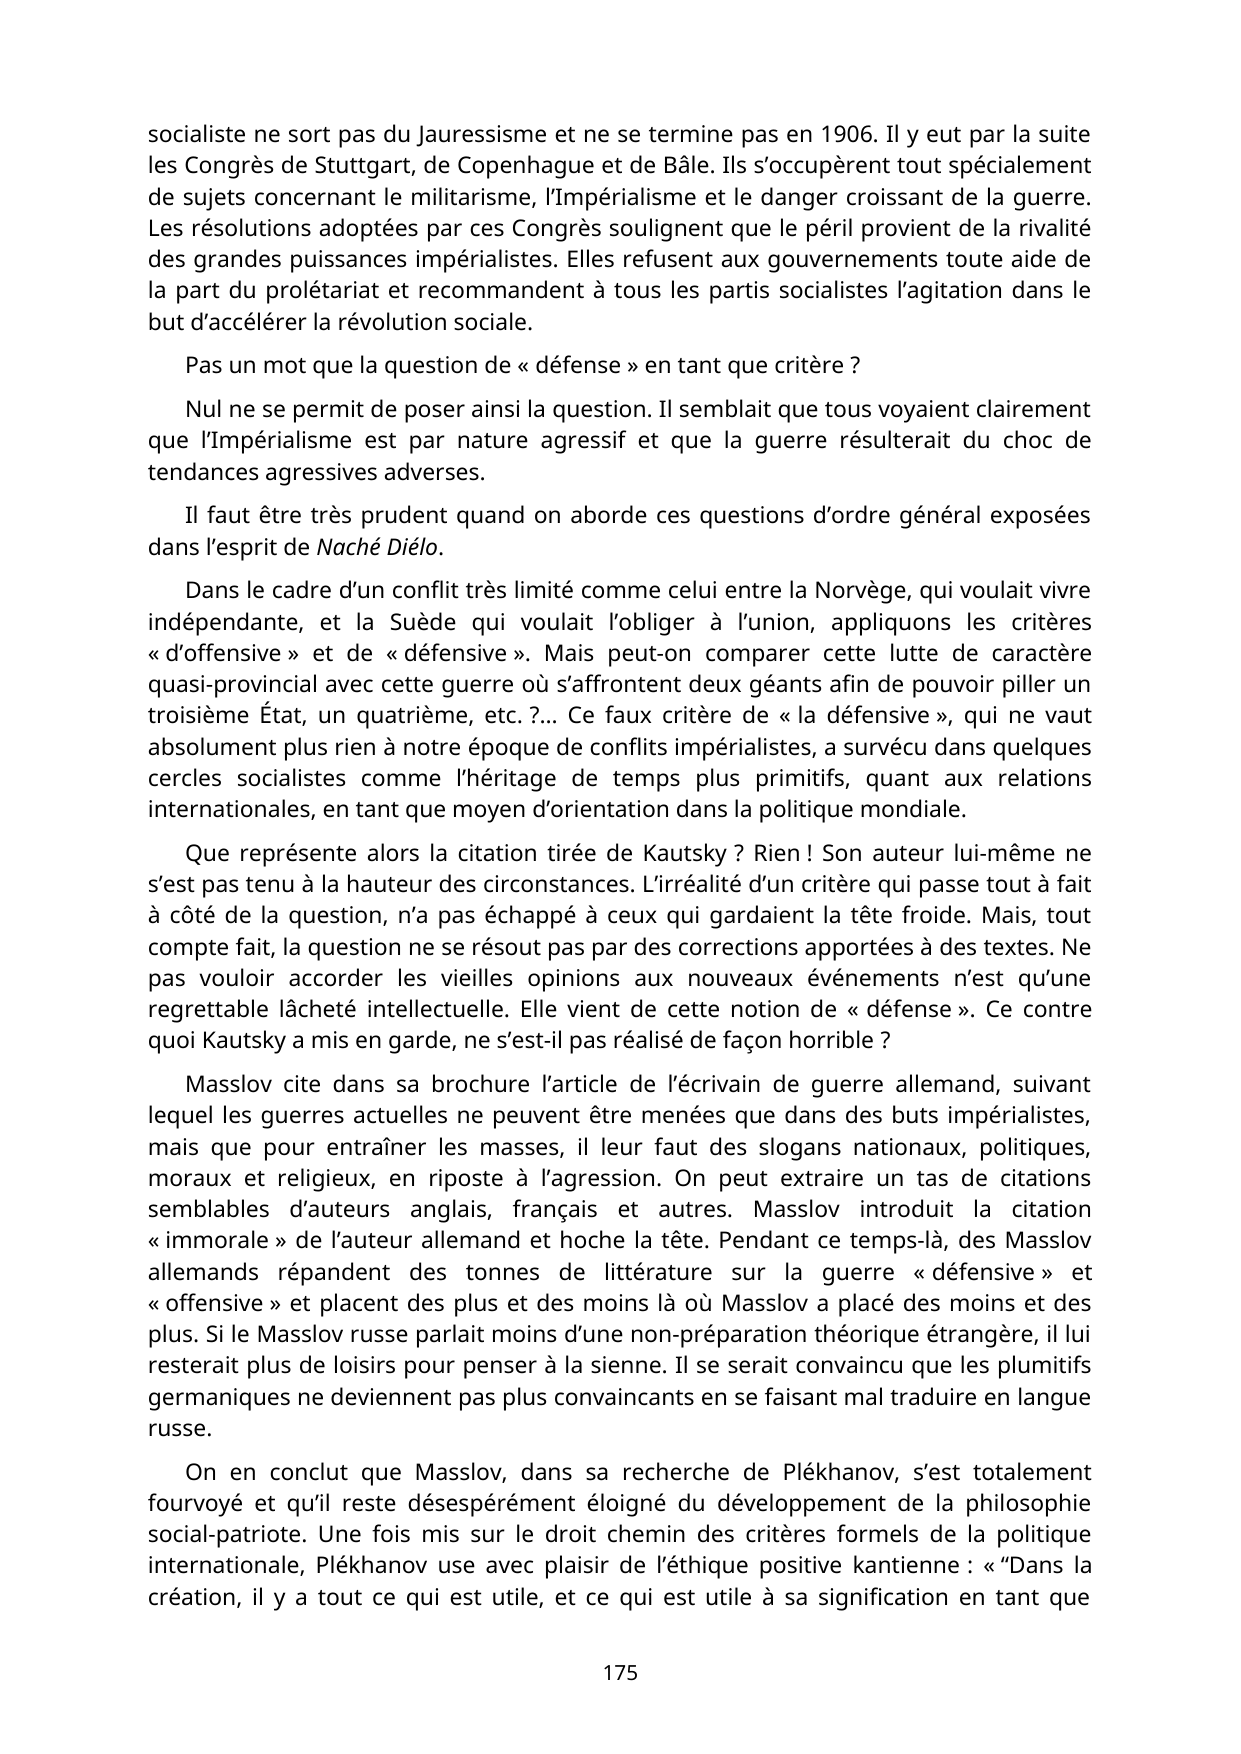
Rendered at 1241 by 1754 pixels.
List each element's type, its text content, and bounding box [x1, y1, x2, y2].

text Pas un mot que la question de « défense » en tant que critère ? [148, 349, 1093, 381]
text On en conclut que Masslov, dans sa recherche de Plékhanov, s’est totalement fourvoyé et qu’il reste désespérément éloigné du développement de la philosophie social-patriote. Une fois mis sur le droit chemin des critères formels de la politique internationale, Plékhanov use avec plaisir de l’éthique positive kantienne : « “Dans la création, il y a tout ce qui est utile, et ce qui est utile à sa signification en tant que [148, 1456, 1093, 1612]
text Nul ne se permit de poser ainsi la question. Il semblait que tous voyaient clairement que l’Impérialisme est par nature agressif et que la guerre résulterait du choc de tendances agressives adverses. [148, 393, 1093, 487]
text Que représente alors la citation tirée de Kautsky ? Rien ! Son auteur lui-même ne s’est pas tenu à la hauteur des circonstances. L’irréalité d’un critère qui passe tout à fait à côté de la question, n’a pas échappé à ceux qui gardaient la tête froide. Mais, tout compte fait, la question ne se résout pas par des corrections apportées à des textes. Ne pas vouloir accorder les vieilles opinions aux nouveaux événements n’est qu’une regrettable lâcheté intellectuelle. Elle vient de cette notion de « défense ». Ce contre quoi Kautsky a mis en garde, ne s’est-il pas réalisé de façon horrible ? [148, 837, 1093, 1056]
text Masslov cite dans sa brochure l’article de l’écrivain de guerre allemand, suivant lequel les guerres actuelles ne peuvent être menées que dans des buts impérialistes, mais que pour entraîner les masses, il leur faut des slogans nationaux, politiques, moraux et religieux, en riposte à l’agression. On peut extraire un tas de citations semblables d’auteurs anglais, français et autres. Masslov introduit la citation « immorale » de l’auteur allemand et hoche la tête. Pendant ce temps-là, des Masslov allemands répandent des tonnes de littérature sur la guerre « défensive » et « offensive » et placent des plus et des moins là où Masslov a placé des moins et des plus. Si le Masslov russe parlait moins d’une non-préparation théorique étrangère, il lui resterait plus de loisirs pour penser à la sienne. Il se serait convaincu que les plumitifs germaniques ne deviennent pas plus convaincants en se faisant mal traduire en langue russe. [148, 1068, 1093, 1443]
text socialiste ne sort pas du Jauressisme et ne se termine pas en 1906. Il y eut par la suite les Congrès de Stuttgart, de Copenhague et de Bâle. Ils s’occupèrent tout spécialement de sujets concernant le militarisme, l’Impérialisme et le danger croissant de la guerre. Les résolutions adoptées par ces Congrès soulignent que le péril provient de la rivalité des grandes puissances impérialistes. Elles refusent aux gouvernements toute aide de la part du prolétariat et recommandent à tous les partis socialistes l’agitation dans le but d’accélérer la révolution sociale. [148, 118, 1093, 337]
text Il faut être très prudent quand on aborde ces questions d’ordre général exposées dans l’esprit de Naché Diélo. [148, 499, 1093, 562]
text Dans le cadre d’un conflit très limité comme celui entre la Norvège, qui voulait vivre indépendante, et la Suède qui voulait l’obliger à l’union, appliquons les critères « d’offensive » et de « défensive ». Mais peut-on comparer cette lutte de caractère quasi-provincial avec cette guerre où s’affrontent deux géants afin de pouvoir piller un troisième État, un quatrième, etc. ?… Ce faux critère de « la défensive », qui ne vaut absolument plus rien à notre époque de conflits impérialistes, a survécu dans quelques cercles socialistes comme l’héritage de temps plus primitifs, quant aux relations internationales, en tant que moyen d’orientation dans la politique mondiale. [148, 574, 1093, 824]
